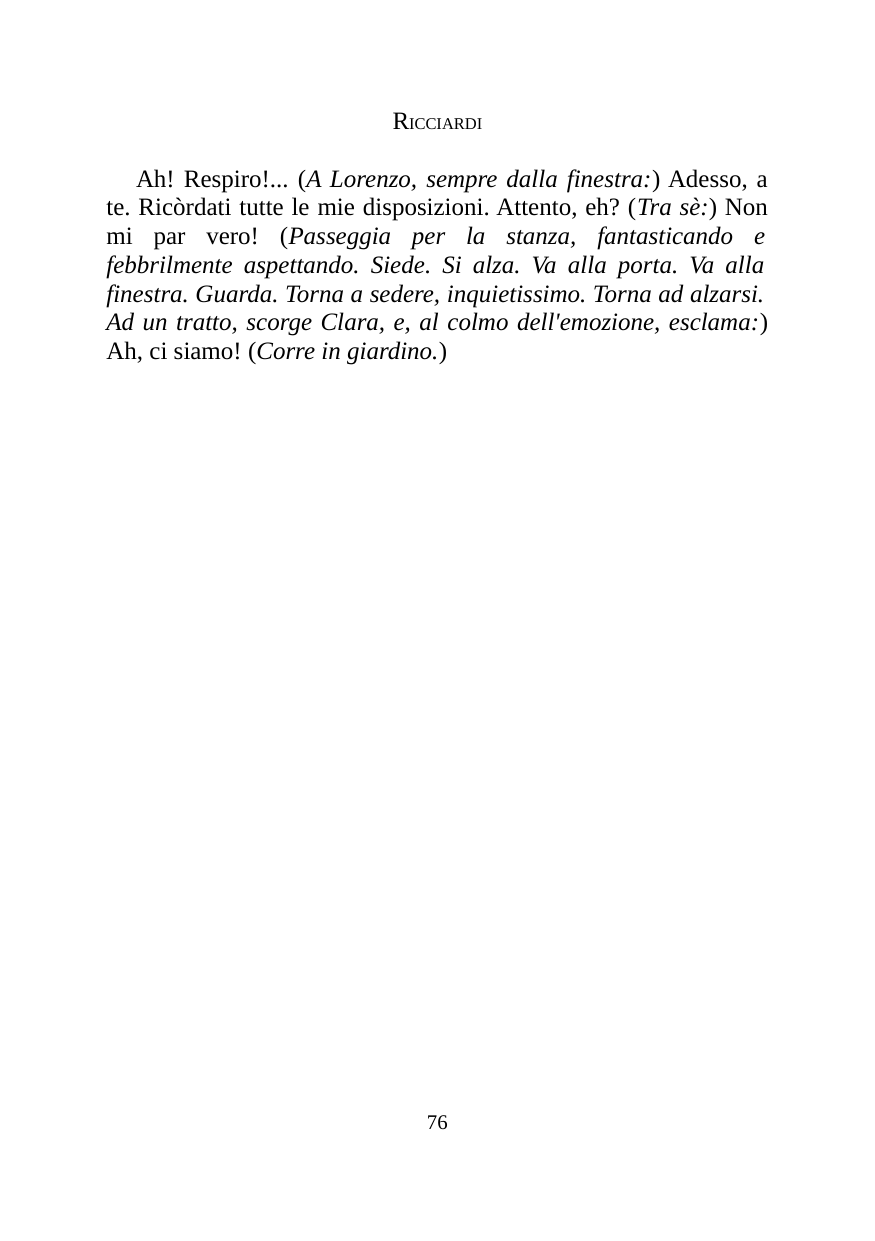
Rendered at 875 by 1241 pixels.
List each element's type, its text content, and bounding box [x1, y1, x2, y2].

text Ricciardi [106, 106, 768, 135]
text Ah! Respiro!... (A Lorenzo, sempre dalla finestra:) Adesso, a te. Ricòrdati tutte le mie disposizioni. Attento, eh? (Tra sè:) Non mi par vero! (Passeggia per la stanza, fantasticando e febbrilmente aspettando. Siede. Si alza. Va alla porta. Va alla finestra. Guarda. Torna a sedere, inquietissimo. Torna ad alzarsi. Ad un tratto, scorge Clara, e, al colmo dell'emozione, esclama:) Ah, ci siamo! (Corre in giardino.) [106, 164, 768, 365]
